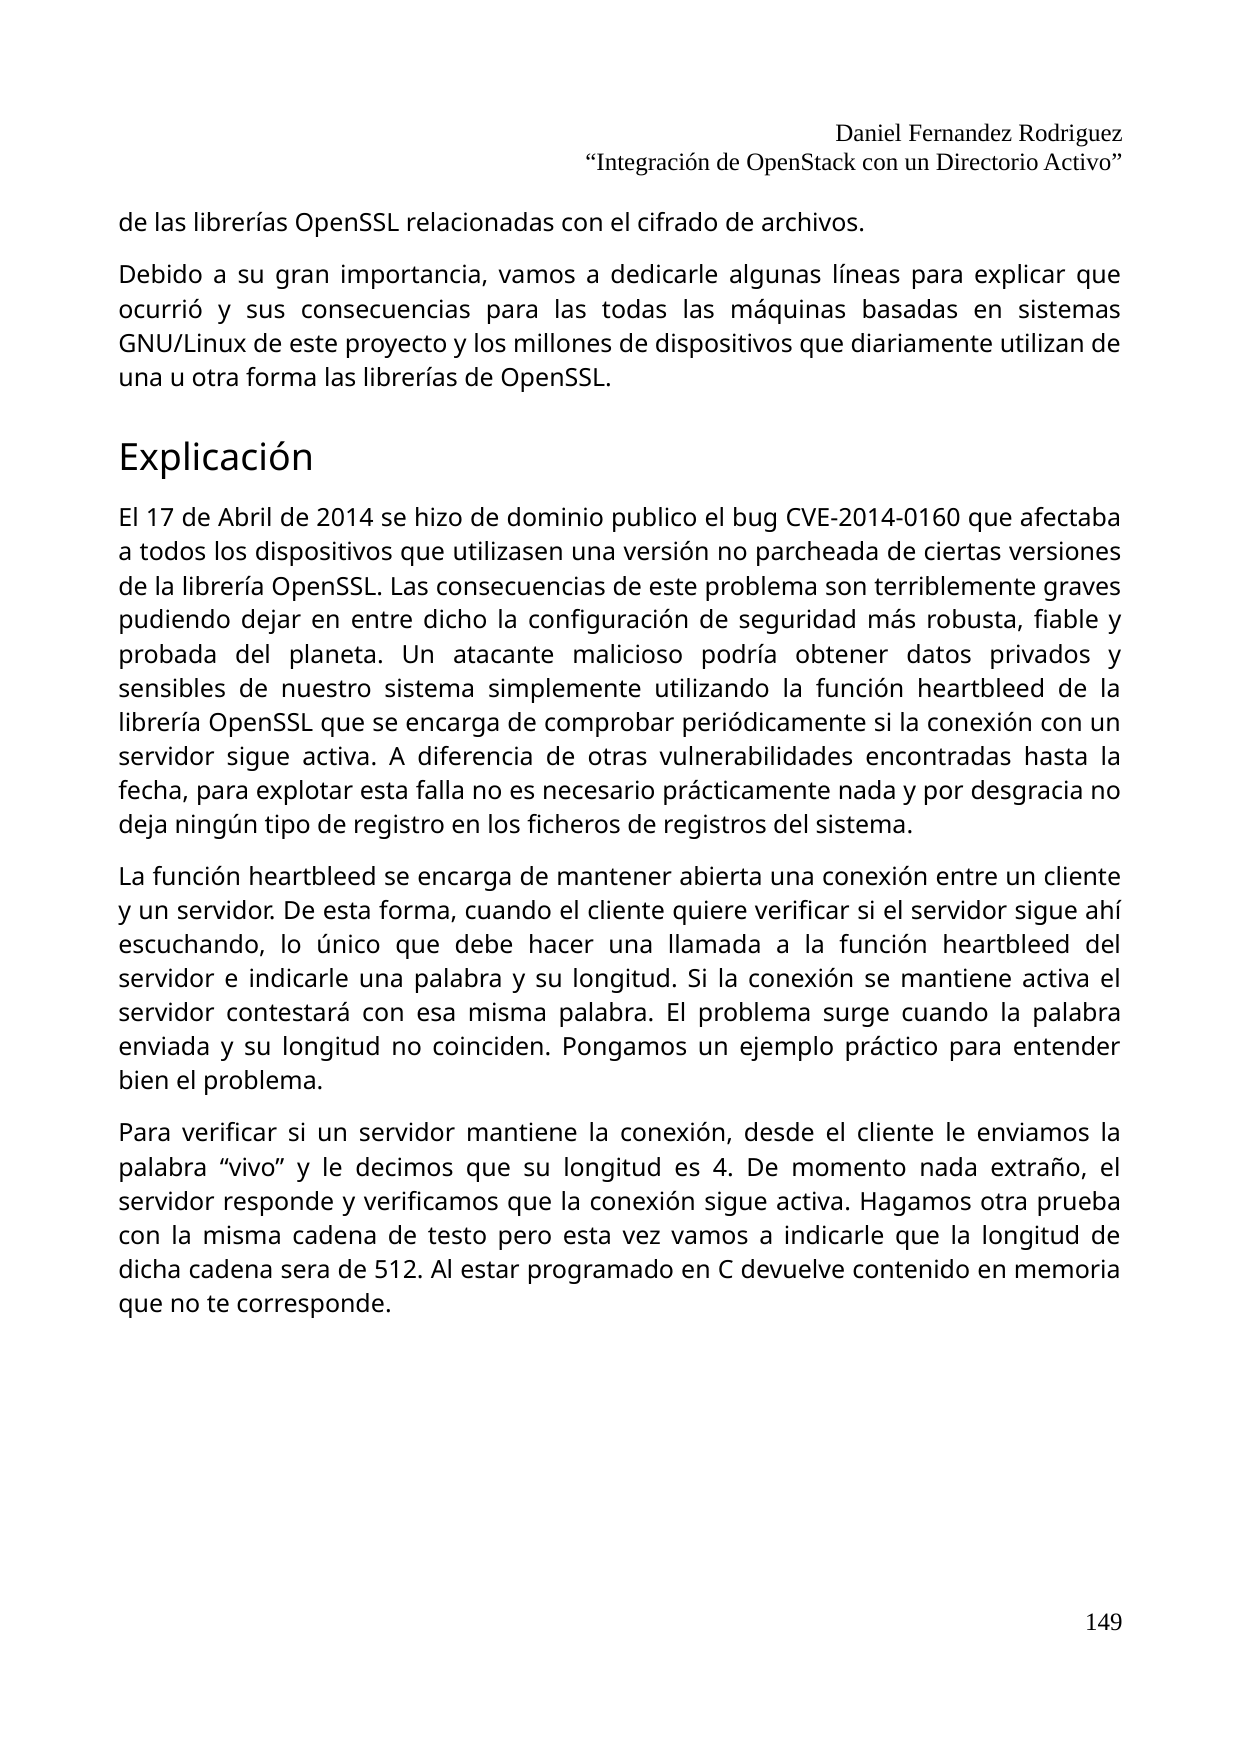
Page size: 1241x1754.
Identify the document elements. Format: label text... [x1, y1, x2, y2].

text El 17 de Abril de 2014 se hizo de dominio publico el bug CVE-2014-0160 que afectaba a todos los dispositivos que utilizasen una versión no parcheada de ciertas versiones de la librería OpenSSL. Las consecuencias de este problema son terriblemente graves pudiendo dejar en entre dicho la configuración de seguridad más robusta, fiable y probada del planeta. Un atacante malicioso podría obtener datos privados y sensibles de nuestro sistema simplemente utilizando la función heartbleed de la librería OpenSSL que se encarga de comprobar periódicamente si la conexión con un servidor sigue activa. A diferencia de otras vulnerabilidades encontradas hasta la fecha, para explotar esta falla no es necesario prácticamente nada y por desgracia no deja ningún tipo de registro en los ficheros de registros del sistema. [118, 500, 1122, 841]
subtitle Explicación [118, 430, 1122, 481]
text Debido a su gran importancia, vamos a dedicarle algunas líneas para explicar que ocurrió y sus consecuencias para las todas las máquinas basadas en sistemas GNU/Linux de este proyecto y los millones de dispositivos que diariamente utilizan de una u otra forma las librerías de OpenSSL. [118, 257, 1122, 393]
text Para verificar si un servidor mantiene la conexión, desde el cliente le enviamos la palabra “vivo” y le decimos que su longitud es 4. De momento nada extraño, el servidor responde y verificamos que la conexión sigue activa. Hagamos otra prueba con la misma cadena de testo pero esta vez vamos a indicarle que la longitud de dicha cadena sera de 512. Al estar programado en C devuelve contenido en memoria que no te corresponde. [118, 1115, 1122, 1319]
text La función heartbleed se encarga de mantener abierta una conexión entre un cliente y un servidor. De esta forma, cuando el cliente quiere verificar si el servidor sigue ahí escuchando, lo único que debe hacer una llamada a la función heartbleed del servidor e indicarle una palabra y su longitud. Si la conexión se mantiene activa el servidor contestará con esa misma palabra. El problema surge cuando la palabra enviada y su longitud no coinciden. Pongamos un ejemplo práctico para entender bien el problema. [118, 859, 1122, 1097]
text de las librerías OpenSSL relacionadas con el cifrado de archivos. [118, 205, 1122, 239]
